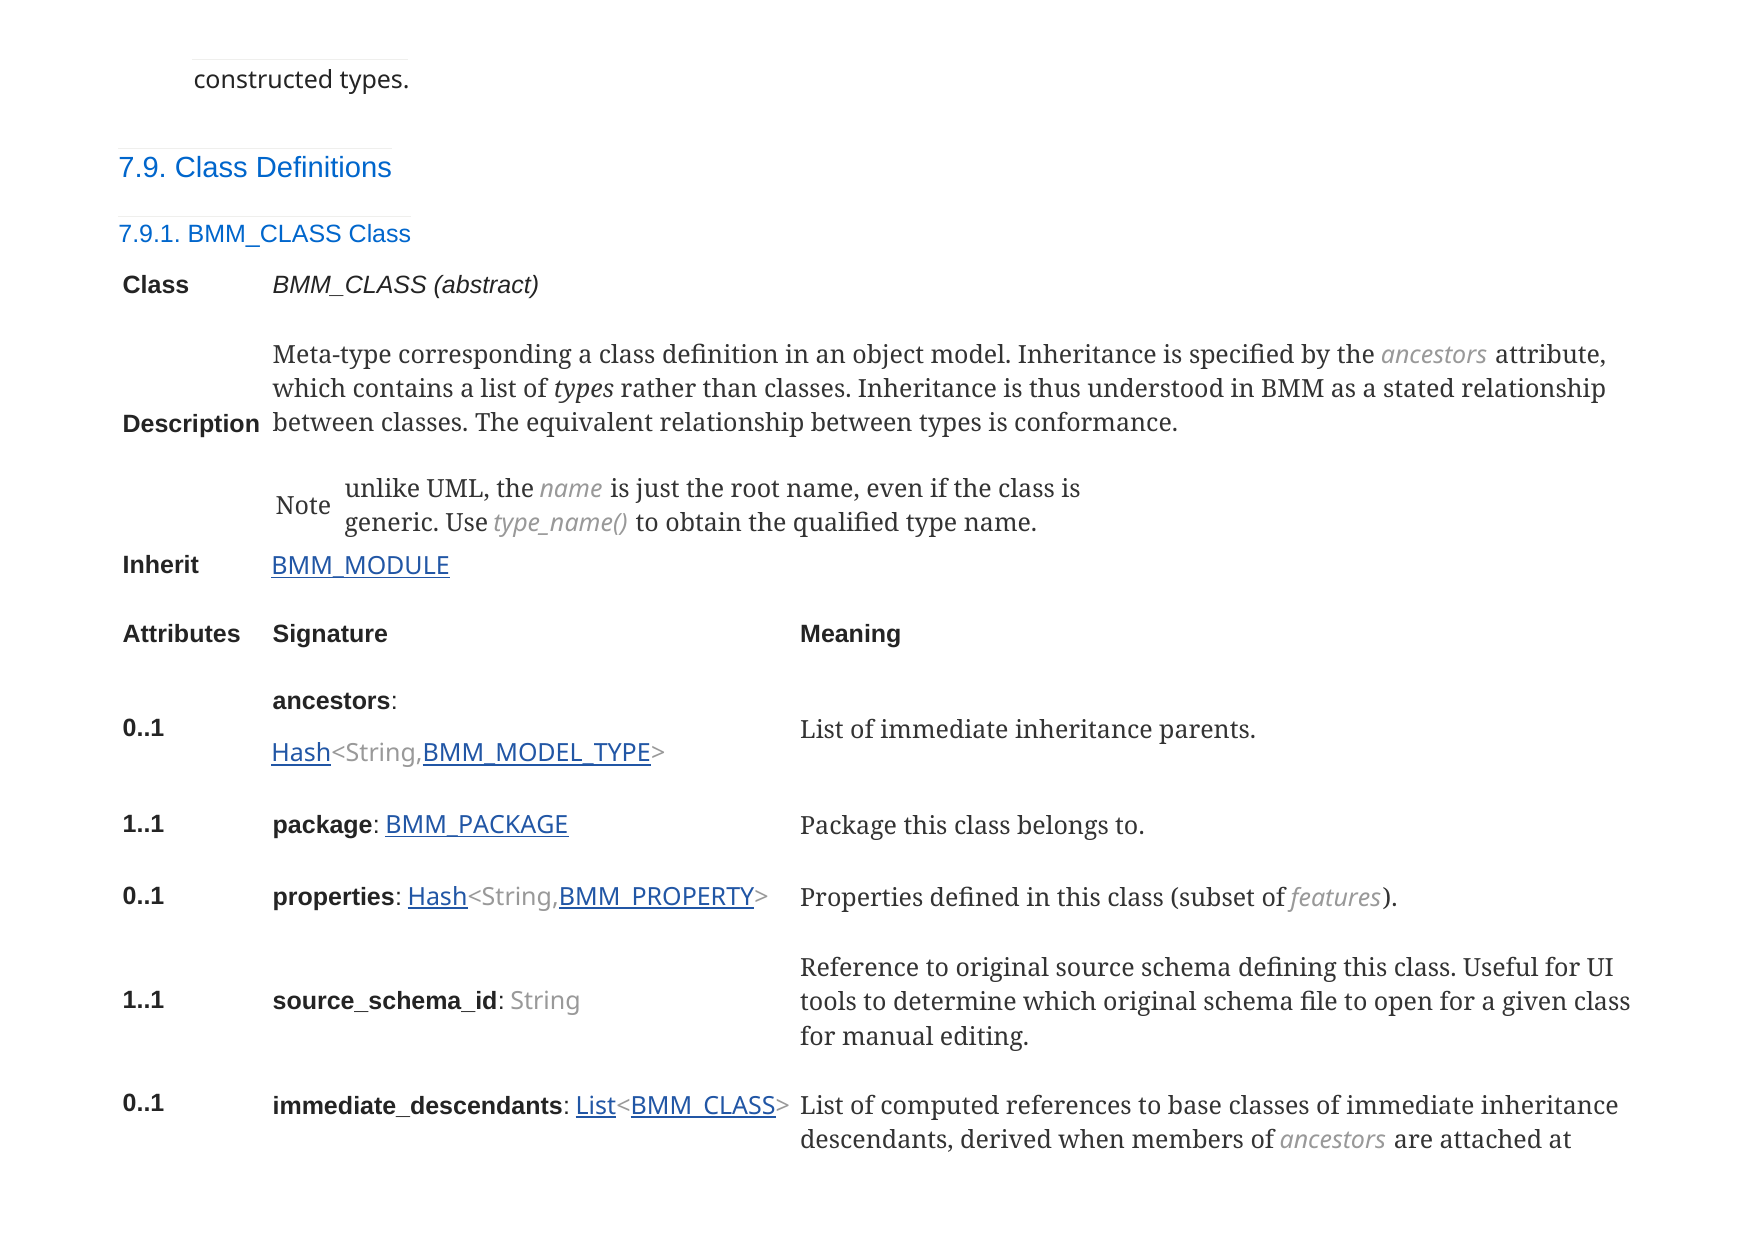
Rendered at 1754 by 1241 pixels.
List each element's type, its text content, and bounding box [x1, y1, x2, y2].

table_cell List of immediate inheritance parents. [796, 683, 1668, 804]
table_cell 0..1 [118, 683, 268, 804]
table_cell 0..1 [118, 875, 268, 947]
table_cell Description [118, 333, 268, 545]
table_cell Reference to original source schema defining this class. Useful for UI tools to determine which original schema file to open for a given class for manual editing. [796, 947, 1668, 1084]
table_cell Package this class belongs to. [796, 804, 1668, 875]
table_cell 1..1 [118, 804, 268, 875]
table_cell Properties defined in this class (subset of features). [796, 875, 1668, 947]
table_cell properties: Hash<String,BMM_PROPERTY> [268, 875, 796, 947]
table_cell Meta-type corresponding a class definition in an object model. Inheritance is specified by the ancestors attribute, which contains a list of types rather than classes. Inheritance is thus understood in BMM as a stated relationship between classes. The equivalent relationship between types is conformance. [268, 333, 1668, 545]
table_header Note [271, 468, 340, 542]
table_cell Meaning [796, 617, 1668, 683]
table_cell source_schema_id: String [268, 947, 796, 1084]
table_cell 0..1 [118, 1085, 268, 1158]
table_cell ancestors: Hash<String,BMM_MODEL_TYPE> [268, 683, 796, 804]
table_cell 1..1 [118, 947, 268, 1084]
table_cell Attributes [118, 617, 268, 683]
table_header unlike UML, the name is just the root name, even if the class is generic. Use type_name() to obtain the qualified type name. [340, 468, 1178, 542]
list constructed types. [162, 59, 1695, 96]
table_cell List of computed references to base classes of immediate inheritance descendants, derived when members of ancestors are attached at [796, 1085, 1668, 1158]
table_cell package: BMM_PACKAGE [268, 804, 796, 875]
table_cell BMM_MODULE [268, 545, 1668, 617]
subtitle 7.9. Class Definitions [118, 147, 1695, 184]
subtitle 7.9.1. BMM_CLASS Class [118, 216, 1695, 248]
table_header BMM_CLASS (abstract) [268, 267, 1668, 333]
table_cell immediate_descendants: List<BMM_CLASS> [268, 1085, 796, 1158]
table_header Class [118, 267, 268, 333]
table_cell Signature [268, 617, 796, 683]
table_cell Inherit [118, 545, 268, 617]
